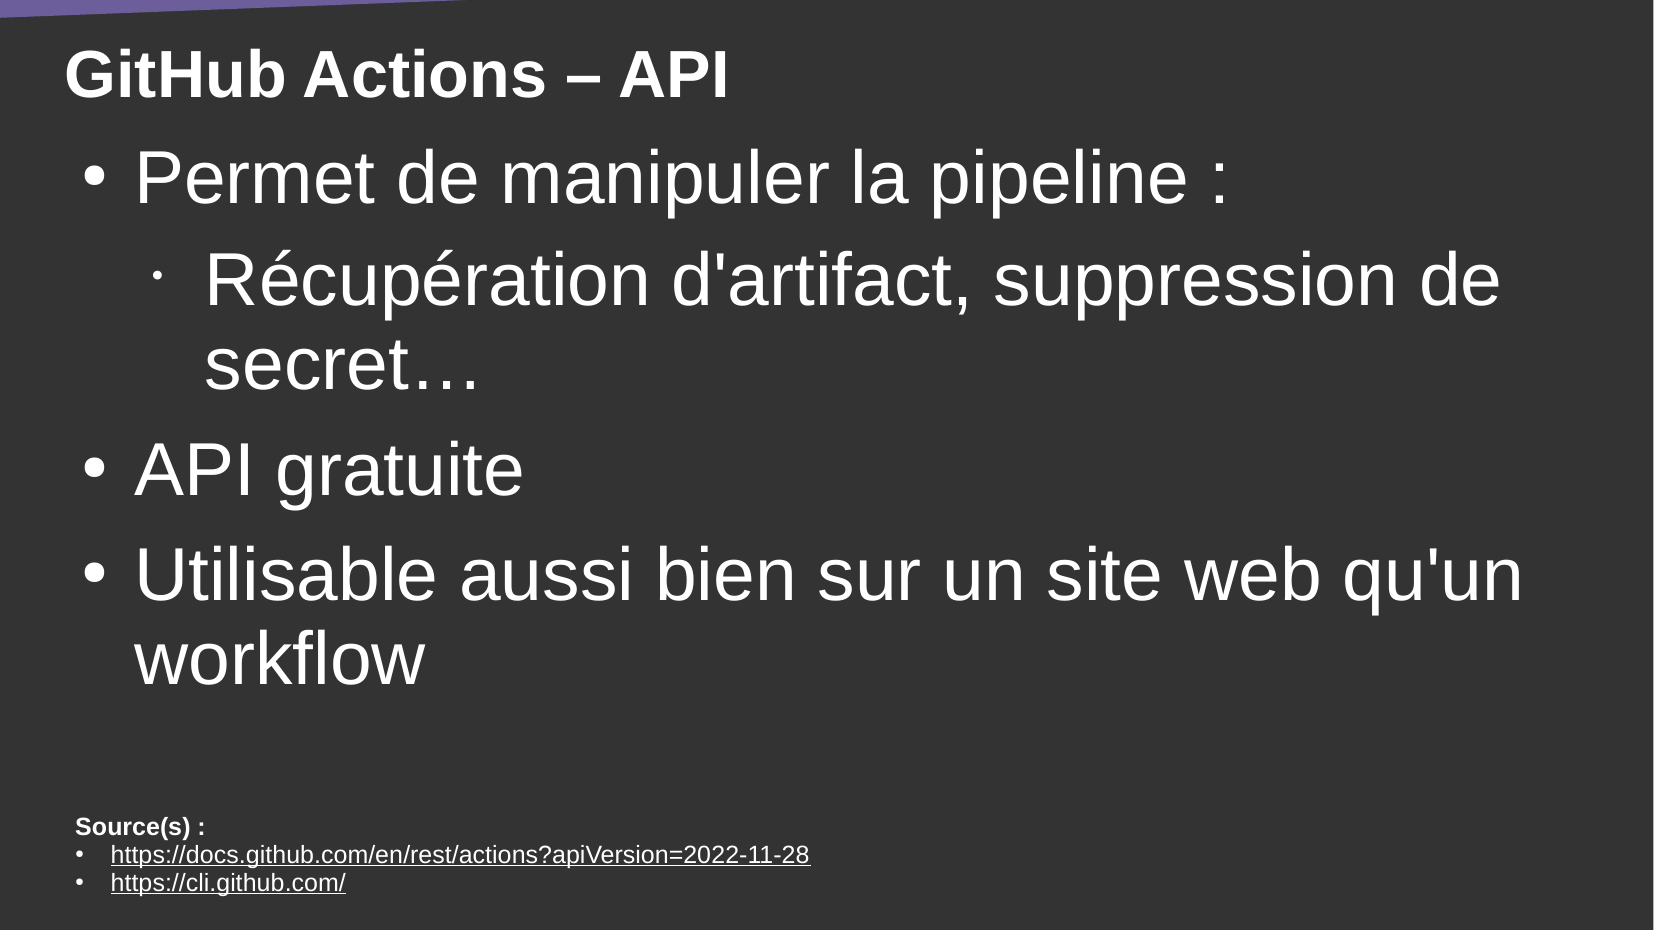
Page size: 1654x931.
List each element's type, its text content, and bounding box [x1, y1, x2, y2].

text_box [0, 0, 467, 18]
list Permet de manipuler la pipeline : Récupération d'artifact, suppression de secret… API gratuite Utilisable aussi bien sur un site web qu'un workflow [63, 135, 1630, 780]
text_box Source(s) : https://docs.github.com/en/rest/actions?apiVersion=2022-11-28 https://cli.github.com/ [60, 795, 1595, 905]
title GitHub Actions – API [64, 37, 1577, 119]
